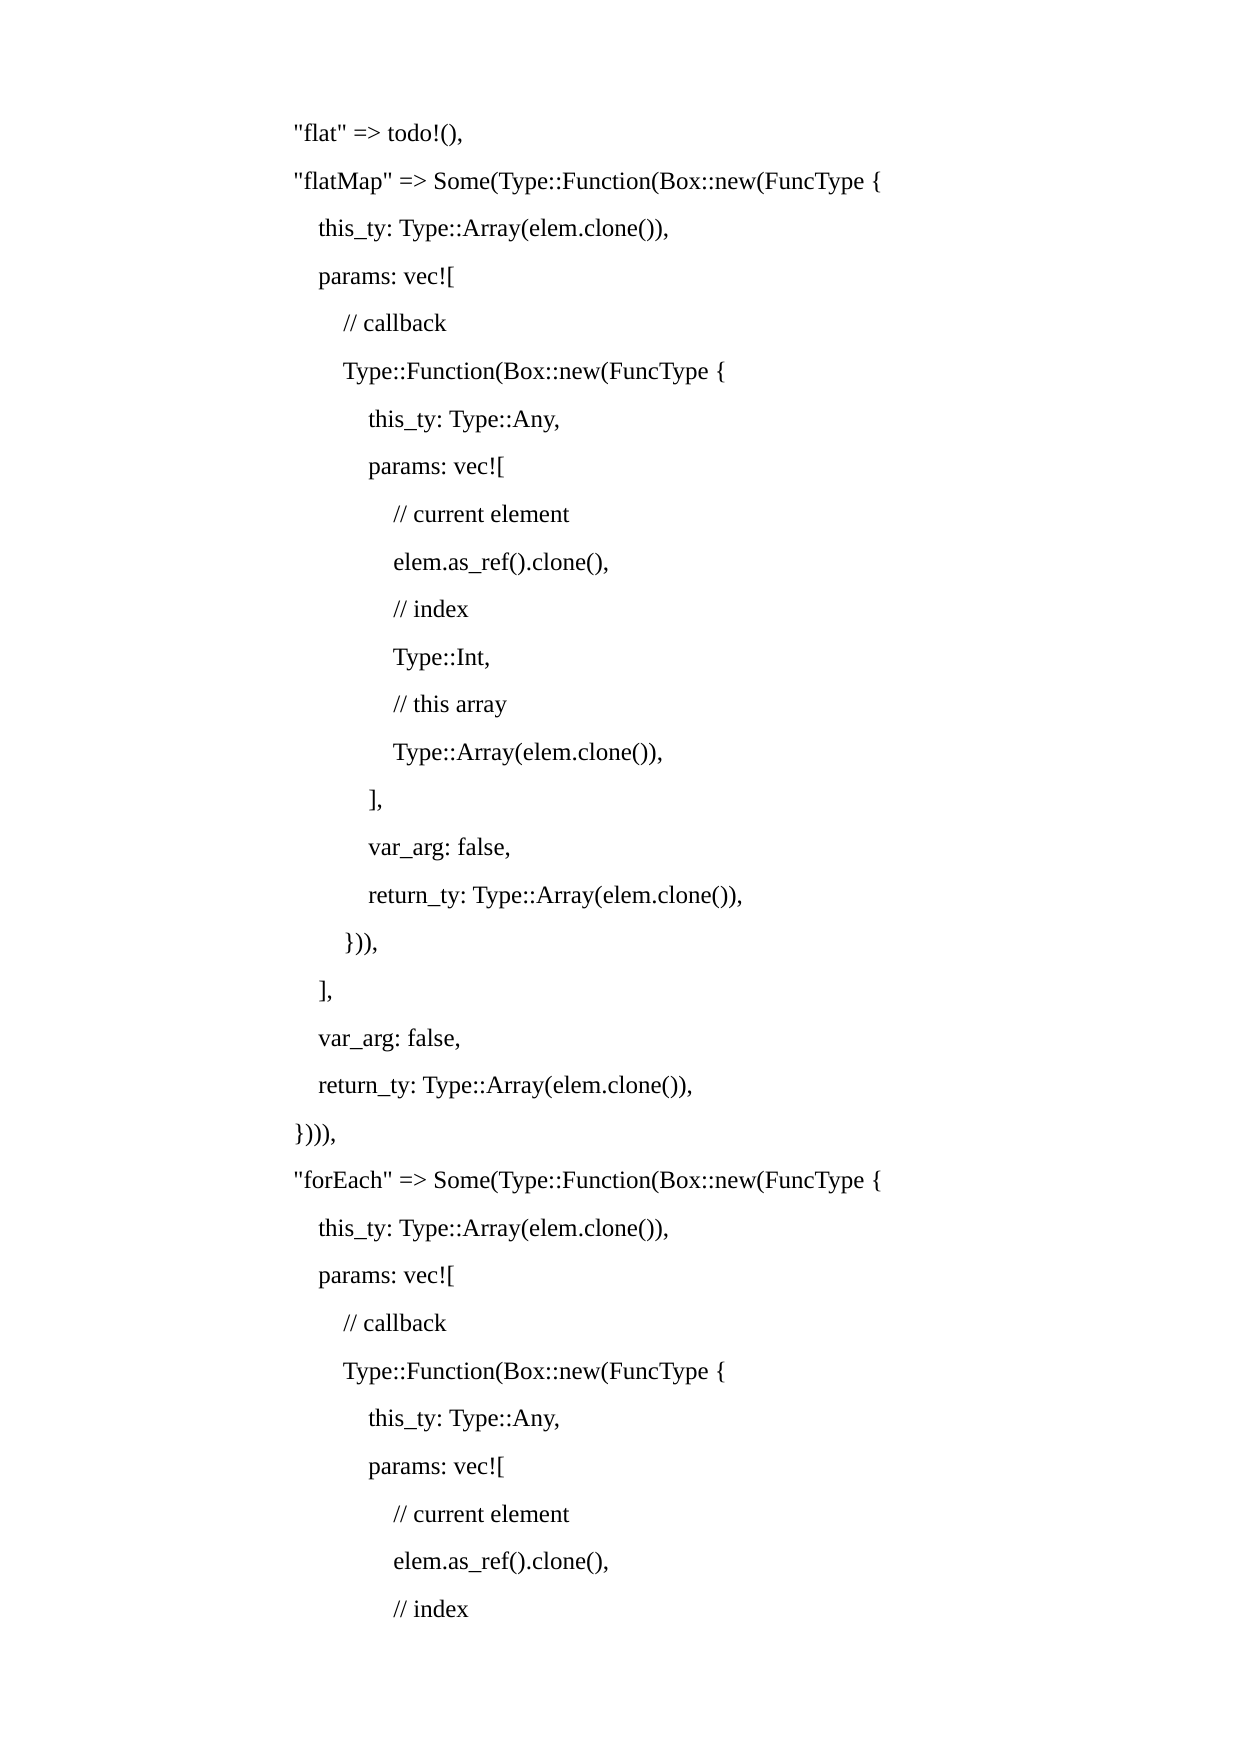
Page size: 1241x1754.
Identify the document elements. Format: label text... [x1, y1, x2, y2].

text this_ty: Type::Any, [118, 404, 1122, 432]
text params: vec![ [118, 451, 1122, 480]
text // index [118, 594, 1122, 623]
text elem.as_ref().clone(), [118, 547, 1122, 575]
text this_ty: Type::Array(elem.clone()), [118, 213, 1122, 242]
text ], [118, 975, 1122, 1004]
text elem.as_ref().clone(), [118, 1546, 1122, 1575]
text // this array [118, 689, 1122, 718]
text params: vec![ [118, 1451, 1122, 1480]
text // current element [118, 1499, 1122, 1527]
text Type::Array(elem.clone()), [118, 737, 1122, 766]
text // current element [118, 499, 1122, 528]
text Type::Function(Box::new(FuncType { [118, 1356, 1122, 1384]
text // index [118, 1594, 1122, 1623]
text var_arg: false, [118, 1023, 1122, 1051]
text // callback [118, 308, 1122, 337]
text "flatMap" => Some(Type::Function(Box::new(FuncType { [118, 166, 1122, 194]
text "flat" => todo!(), [118, 118, 1122, 147]
text })), [118, 927, 1122, 956]
text Type::Int, [118, 642, 1122, 671]
text this_ty: Type::Array(elem.clone()), [118, 1213, 1122, 1242]
text // callback [118, 1308, 1122, 1337]
text Type::Function(Box::new(FuncType { [118, 356, 1122, 385]
text return_ty: Type::Array(elem.clone()), [118, 880, 1122, 908]
text "forEach" => Some(Type::Function(Box::new(FuncType { [118, 1165, 1122, 1194]
text params: vec![ [118, 261, 1122, 290]
text var_arg: false, [118, 832, 1122, 861]
text this_ty: Type::Any, [118, 1403, 1122, 1432]
text params: vec![ [118, 1261, 1122, 1289]
text }))), [118, 1118, 1122, 1147]
text ], [118, 784, 1122, 813]
text return_ty: Type::Array(elem.clone()), [118, 1070, 1122, 1099]
